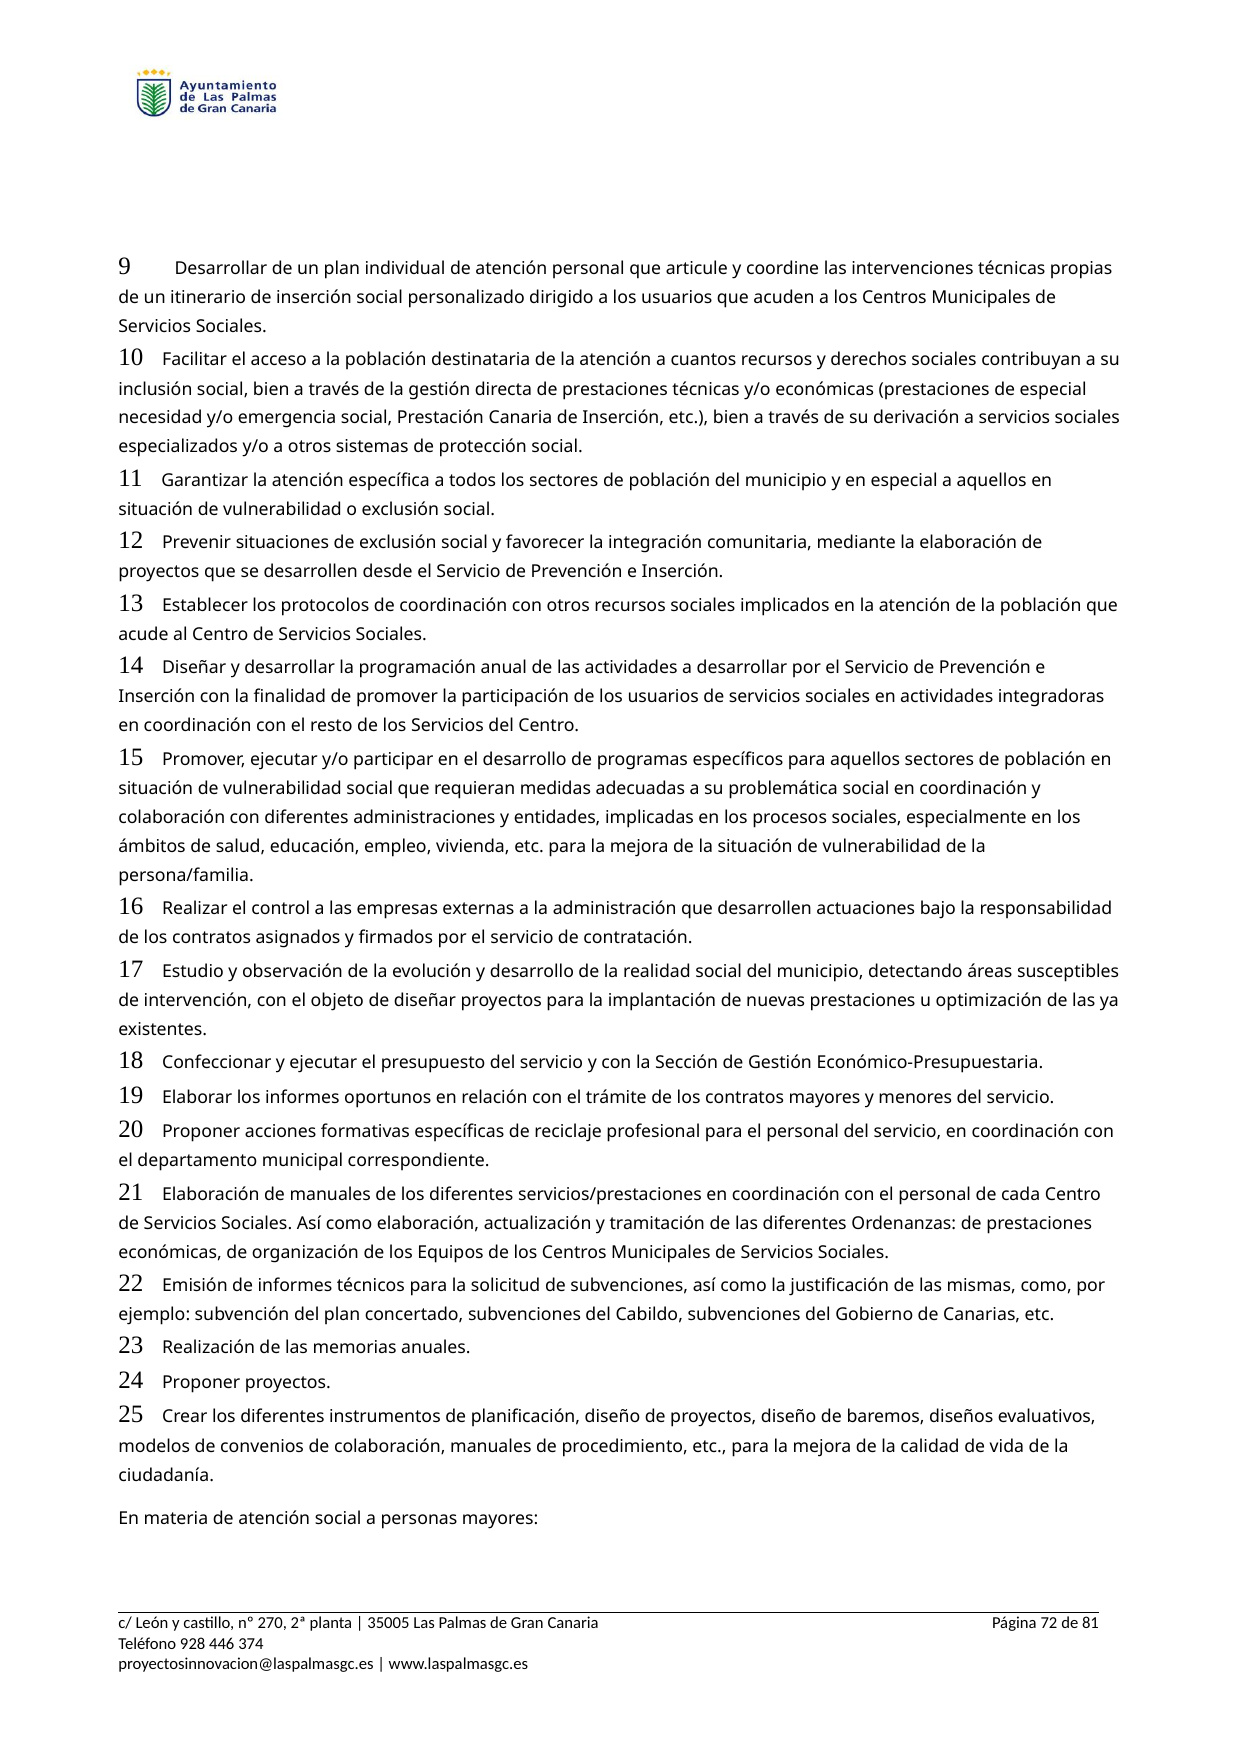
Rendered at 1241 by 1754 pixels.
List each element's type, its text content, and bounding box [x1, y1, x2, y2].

list Realización de las memorias anuales. [118, 1331, 1122, 1359]
list Garantizar la atención específica a todos los sectores de población del municipio y en especial a aquellos en situación de vulnerabilidad o exclusión social. [118, 463, 1122, 521]
list Estudio y observación de la evolución y desarrollo de la realidad social del municipio, detectando áreas susceptibles de intervención, con el objeto de diseñar proyectos para la implantación de nuevas prestaciones u optimización de las ya existentes. [118, 954, 1122, 1040]
list Facilitar el acceso a la población destinataria de la atención a cuantos recursos y derechos sociales contribuyan a su inclusión social, bien a través de la gestión directa de prestaciones técnicas y/o económicas (prestaciones de especial necesidad y/o emergencia social, Prestación Canaria de Inserción, etc.), bien a través de su derivación a servicios sociales especializados y/o a otros sistemas de protección social. [118, 342, 1122, 458]
picture [118, 65, 336, 144]
list Emisión de informes técnicos para la solicitud de subvenciones, así como la justificación de las mismas, como, por ejemplo: subvención del plan concertado, subvenciones del Cabildo, subvenciones del Gobierno de Canarias, etc. [118, 1268, 1122, 1326]
list Desarrollar de un plan individual de atención personal que articule y coordine las intervenciones técnicas propias de un itinerario de inserción social personalizado dirigido a los usuarios que acuden a los Centros Municipales de Servicios Sociales. [118, 251, 1122, 338]
list Diseñar y desarrollar la programación anual de las actividades a desarrollar por el Servicio de Prevención e Inserción con la finalidad de promover la participación de los usuarios de servicios sociales en actividades integradoras en coordinación con el resto de los Servicios del Centro. [118, 650, 1122, 737]
list Elaborar los informes oportunos en relación con el trámite de los contratos mayores y menores del servicio. [118, 1080, 1122, 1108]
list Establecer los protocolos de coordinación con otros recursos sociales implicados en la atención de la población que acude al Centro de Servicios Sociales. [118, 588, 1122, 646]
list Proponer proyectos. [118, 1365, 1122, 1394]
list Proponer acciones formativas específicas de reciclaje profesional para el personal del servicio, en coordinación con el departamento municipal correspondiente. [118, 1114, 1122, 1172]
list Promover, ejecutar y/o participar en el desarrollo de programas específicos para aquellos sectores de población en situación de vulnerabilidad social que requieran medidas adecuadas a su problemática social en coordinación y colaboración con diferentes administraciones y entidades, implicadas en los procesos sociales, especialmente en los ámbitos de salud, educación, empleo, vivienda, etc. para la mejora de la situación de vulnerabilidad de la persona/familia. [118, 742, 1122, 886]
list Elaboración de manuales de los diferentes servicios/prestaciones en coordinación con el personal de cada Centro de Servicios Sociales. Así como elaboración, actualización y tramitación de las diferentes Ordenanzas: de prestaciones económicas, de organización de los Equipos de los Centros Municipales de Servicios Sociales. [118, 1177, 1122, 1263]
list Confeccionar y ejecutar el presupuesto del servicio y con la Sección de Gestión Económico-Presupuestaria. [118, 1045, 1122, 1074]
text En materia de atención social a personas mayores: [118, 1506, 1122, 1530]
list Realizar el control a las empresas externas a la administración que desarrollen actuaciones bajo la responsabilidad de los contratos asignados y firmados por el servicio de contratación. [118, 891, 1122, 949]
list Crear los diferentes instrumentos de planificación, diseño de proyectos, diseño de baremos, diseños evaluativos, modelos de convenios de colaboración, manuales de procedimiento, etc., para la mejora de la calidad de vida de la ciudadanía. [118, 1399, 1122, 1486]
list Prevenir situaciones de exclusión social y favorecer la integración comunitaria, mediante la elaboración de proyectos que se desarrollen desde el Servicio de Prevención e Inserción. [118, 525, 1122, 583]
